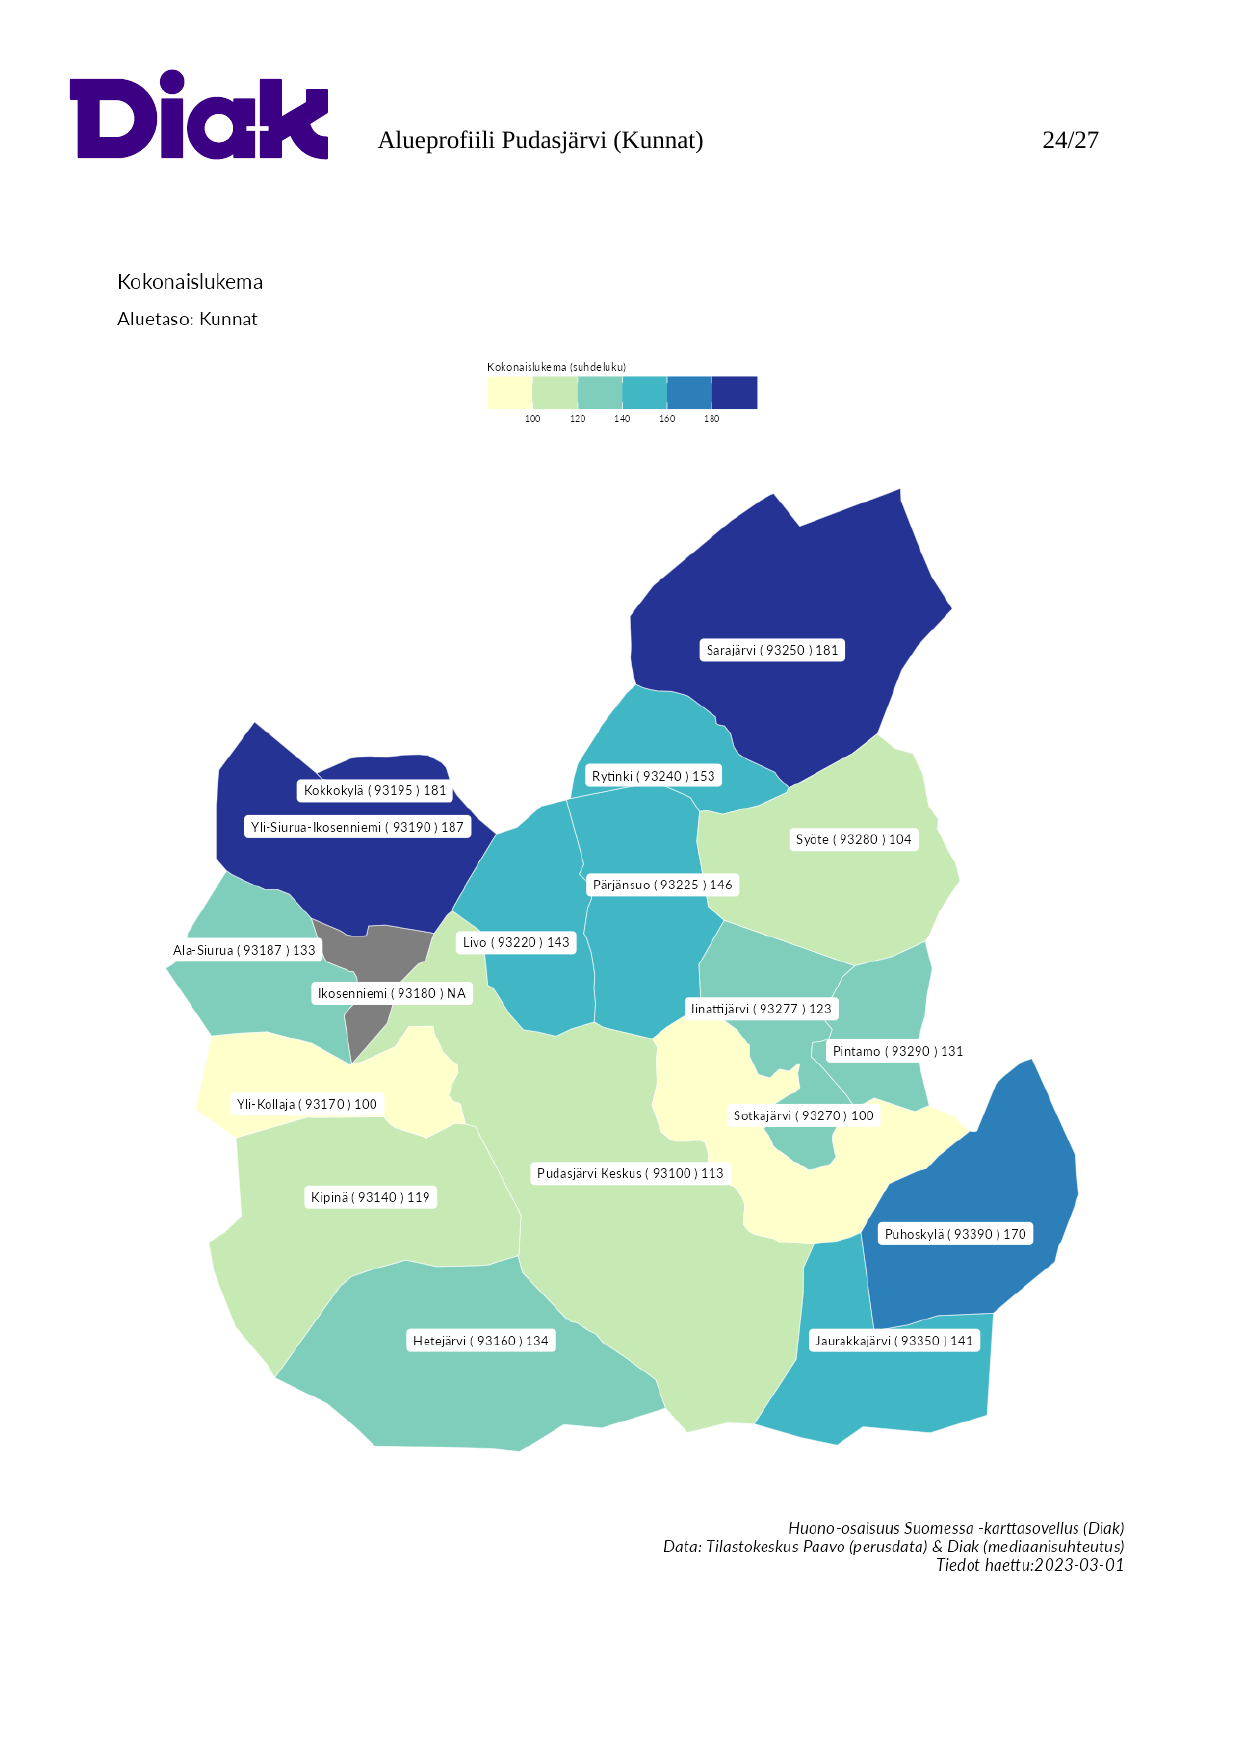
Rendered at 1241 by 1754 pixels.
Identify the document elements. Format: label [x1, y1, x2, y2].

picture [61, 196, 1179, 1651]
